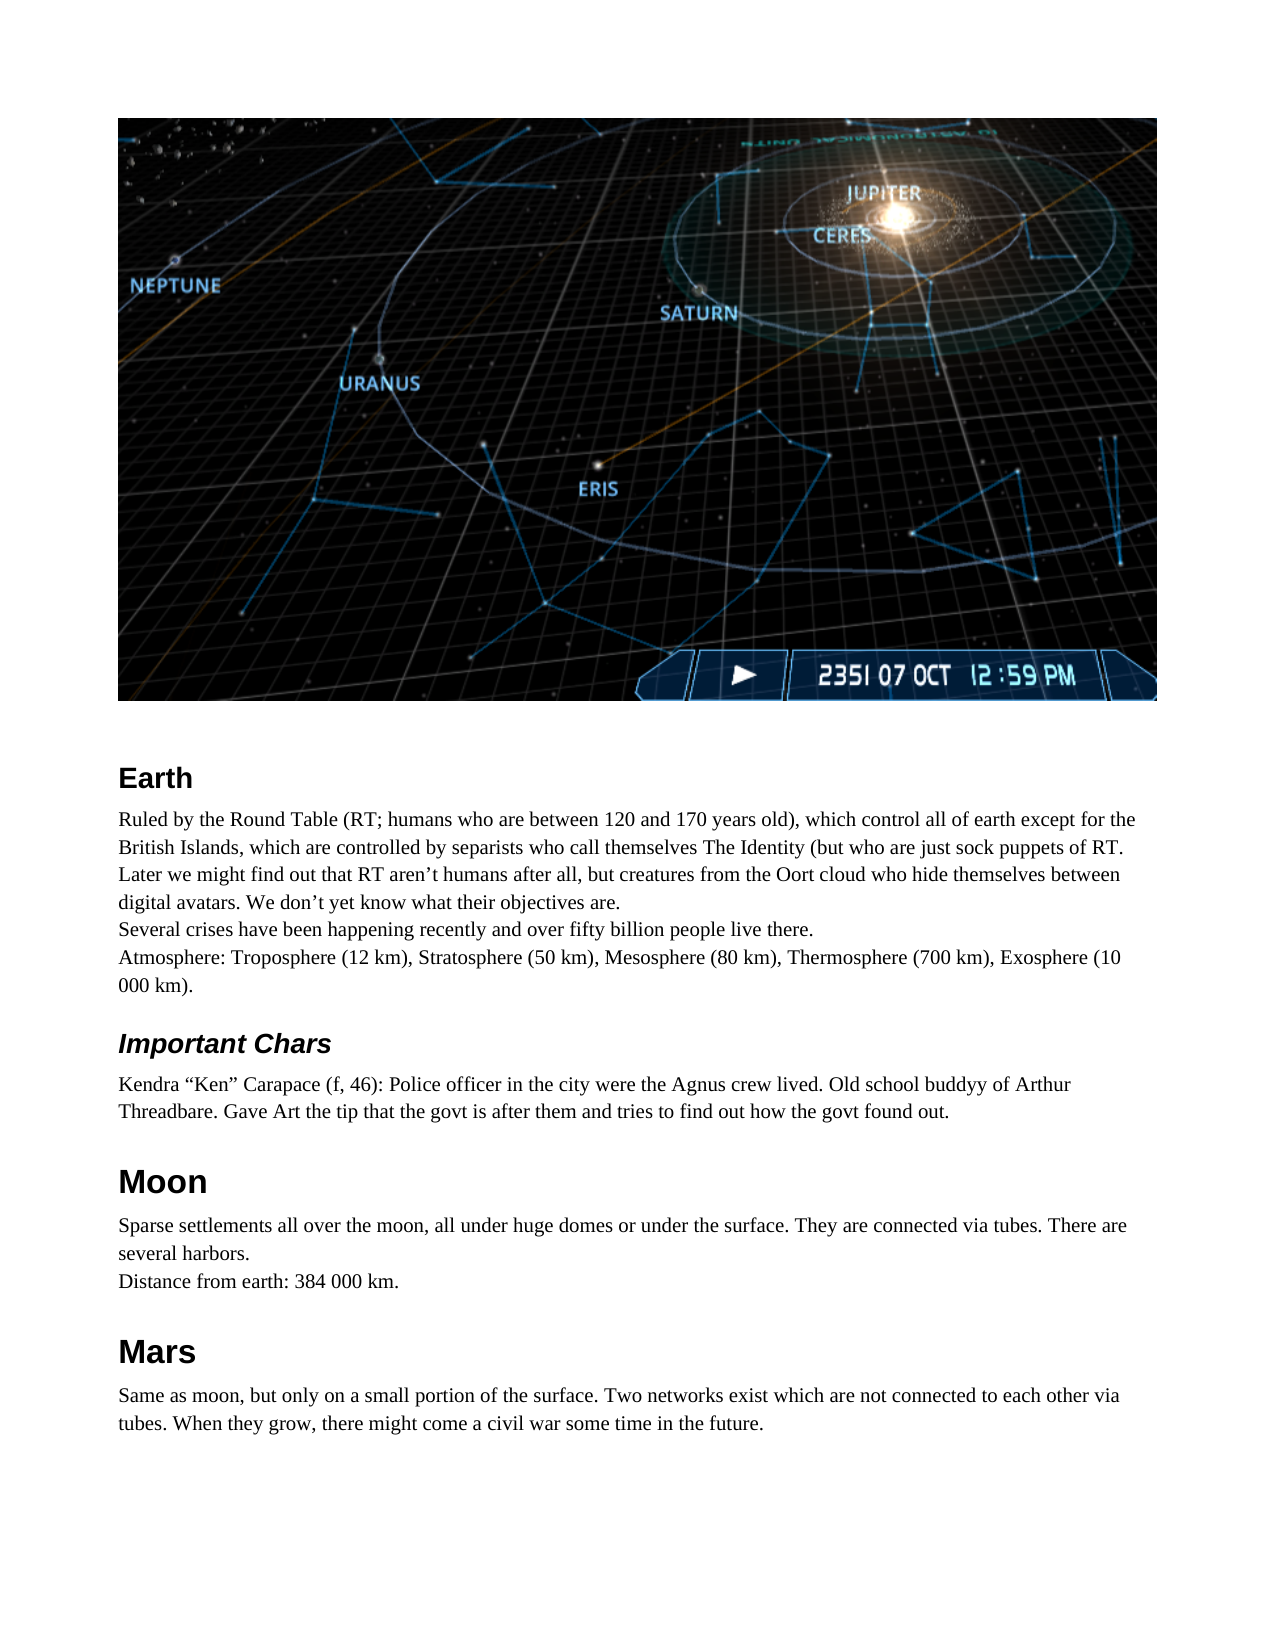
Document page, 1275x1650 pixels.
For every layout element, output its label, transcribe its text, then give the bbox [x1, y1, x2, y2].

text Kendra “Ken” Carapace (f, 46): Police officer in the city were the Agnus crew lived. Old school buddyy of Arthur Threadbare. Gave Art the tip that the govt is after them and tries to find out how the govt found out. [118, 1072, 1157, 1123]
text Same as moon, but only on a small portion of the surface. Two networks exist which are not connected to each other via tubes. When they grow, there might come a civil war some time in the future. [118, 1383, 1157, 1434]
subtitle Earth [118, 761, 1157, 794]
text Sparse settlements all over the moon, all under huge domes or under the surface. They are connected via tubes. There are several harbors. Distance from earth: 384 000 km. [118, 1213, 1157, 1293]
subtitle Moon [118, 1162, 1157, 1201]
picture [118, 118, 1157, 701]
text Ruled by the Round Table (RT; humans who are between 120 and 170 years old), which control all of earth except for the British Islands, which are controlled by separists who call themselves The Identity (but who are just sock puppets of RT. Later we might find out that RT aren’t humans after all, but creatures from the Oort cloud who hide themselves between digital avatars. We don’t yet know what their objectives are. Several crises have been happening recently and over fifty billion people live there. Atmosphere: Troposphere (12 km), Stratosphere (50 km), Mesosphere (80 km), Thermosphere (700 km), Exosphere (10 000 km). [118, 807, 1157, 997]
subtitle Mars [118, 1332, 1157, 1370]
subtitle Important Chars [118, 1027, 1157, 1059]
